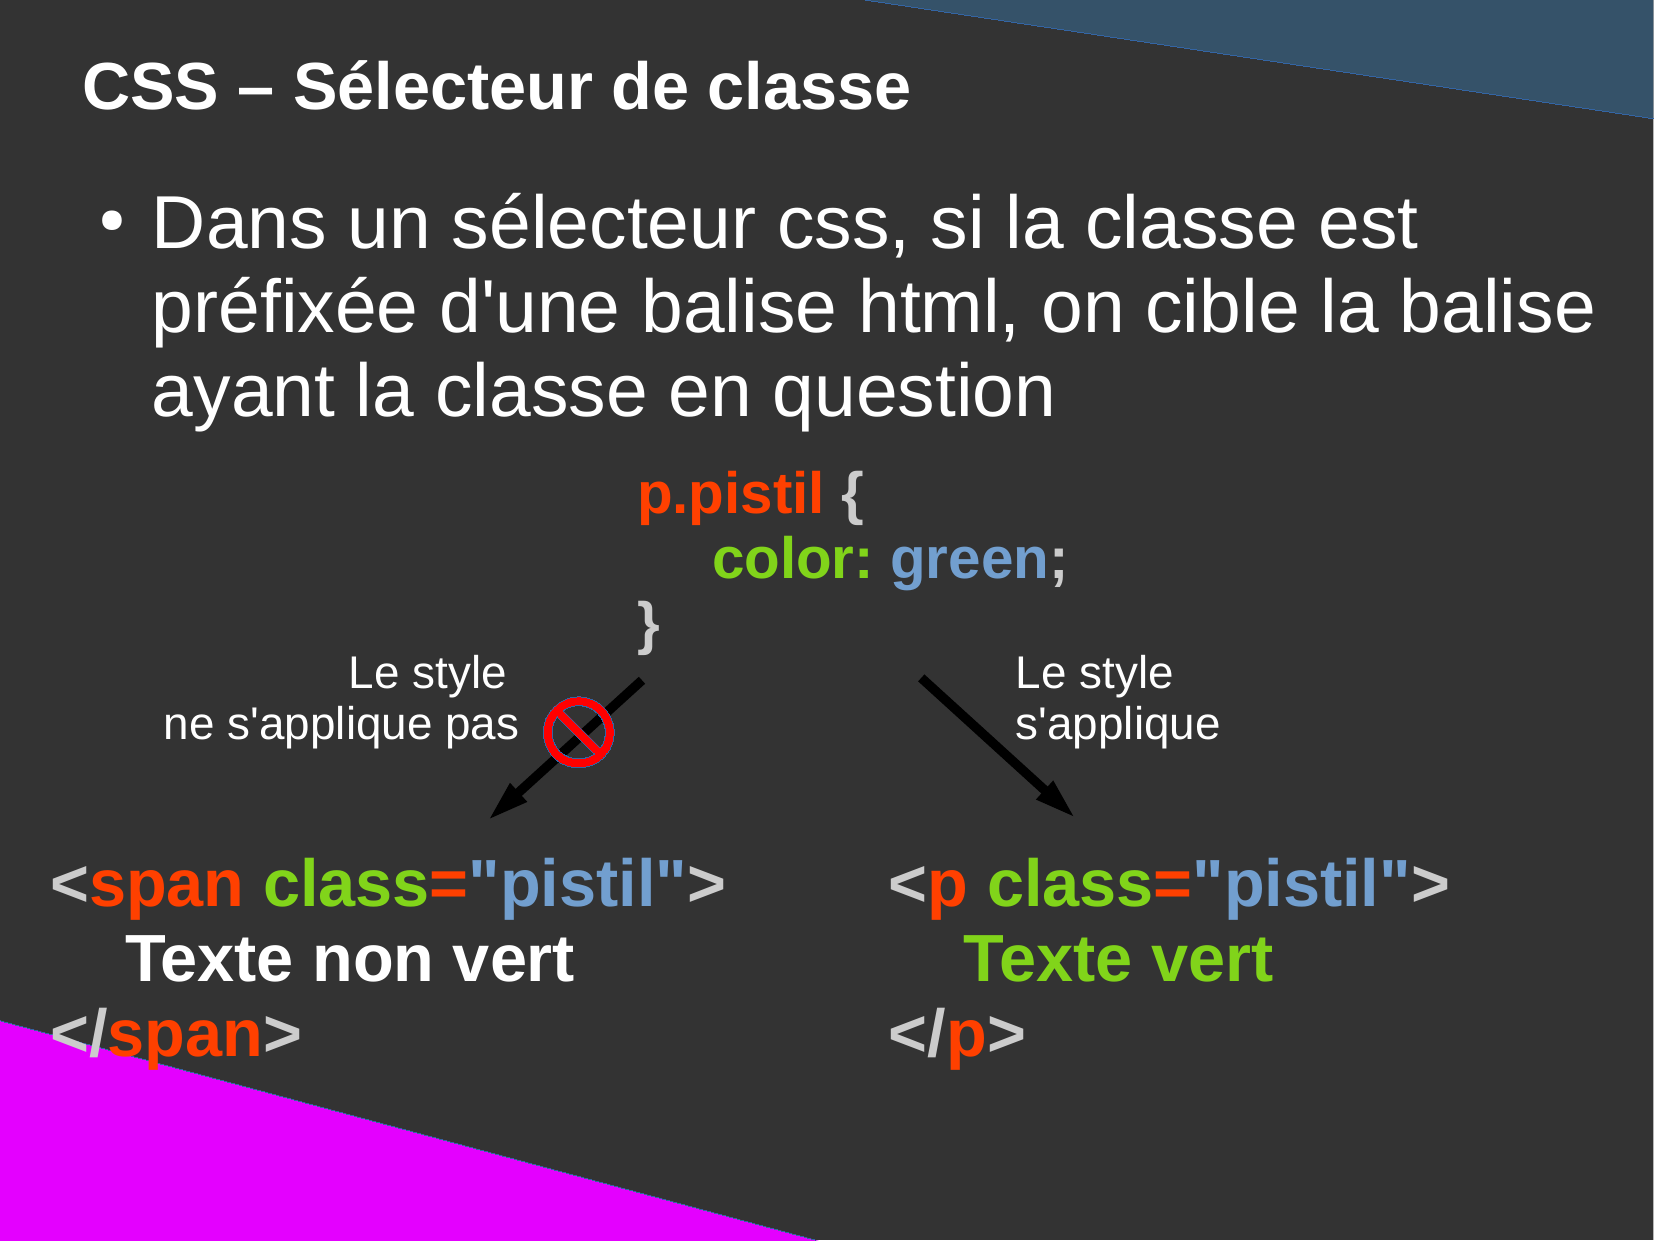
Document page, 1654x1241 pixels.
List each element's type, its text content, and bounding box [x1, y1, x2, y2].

text_box <p class="pistil"> Texte vert </p> [874, 838, 1617, 1078]
list Dans un sélecteur css, si la classe est préfixée d'une balise html, on cible la balise ayant la classe en question [80, 180, 1605, 454]
title Le style ne s'applique pas [153, 646, 520, 768]
text_box [865, 0, 1654, 119]
title Le style s'applique [1015, 646, 1382, 768]
text_box p.pistil { color: green; } [622, 453, 1099, 729]
text_box [0, 1020, 819, 1241]
text_box <span class="pistil"> Texte non vert </span> [35, 838, 779, 1078]
title CSS – Sélecteur de classe [82, 49, 1571, 152]
text_box [543, 696, 615, 768]
